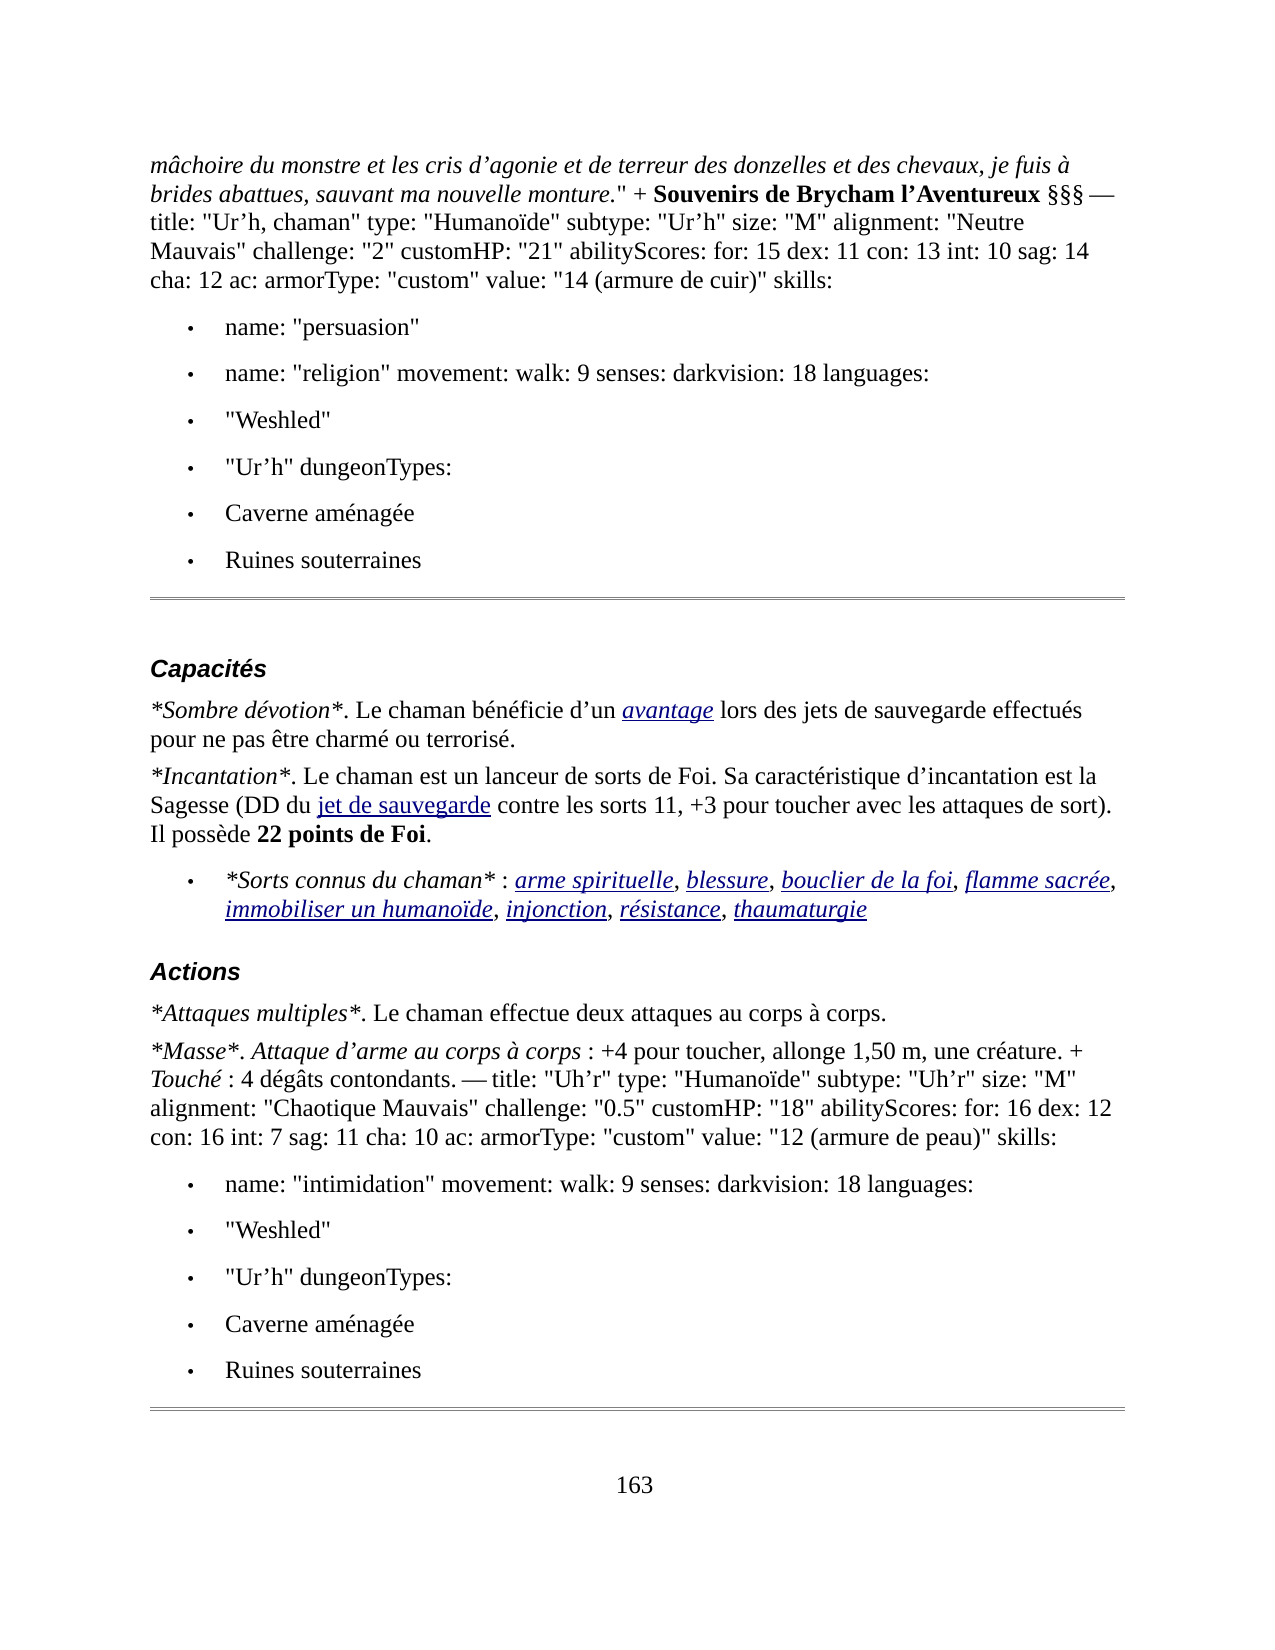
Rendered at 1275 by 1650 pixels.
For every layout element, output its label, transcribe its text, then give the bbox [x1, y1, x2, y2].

subtitle Actions [150, 957, 1125, 986]
list Caverne aménagée [187, 498, 1125, 527]
text *Sombre dévotion*. Le chaman bénéficie d’un avantage lors des jets de sauvegarde effectués pour ne pas être charmé ou terrorisé. [150, 695, 1125, 752]
list *Sorts connus du chaman* : arme spirituelle, blessure, bouclier de la foi, flamme sacrée, immobiliser un humanoïde, injonction, résistance, thaumaturgie [187, 866, 1125, 923]
list Ruines souterraines [187, 545, 1125, 574]
list name: "persuasion" [187, 312, 1125, 340]
list Caverne aménagée [187, 1309, 1125, 1337]
list name: "religion" movement: walk: 9 senses: darkvision: 18 languages: [187, 358, 1125, 387]
text *Attaques multiples*. Le chaman effectue deux attaques au corps à corps. [150, 998, 1125, 1027]
list "Weshled" [187, 1215, 1125, 1244]
text *Incantation*. Le chaman est un lanceur de sorts de Foi. Sa caractéristique d’incantation est la Sagesse (DD du jet de sauvegarde contre les sorts 11, +3 pour toucher avec les attaques de sort). Il possède 22 points de Foi. [150, 761, 1125, 848]
list name: "intimidation" movement: walk: 9 senses: darkvision: 18 languages: [187, 1169, 1125, 1197]
list "Ur’h" dungeonTypes: [187, 452, 1125, 480]
text mâchoire du monstre et les cris d’agonie et de terreur des donzelles et des chevaux, je fuis à brides abattues, sauvant ma nouvelle monture." + Souvenirs de Brycham l’Aventureux §§§ — title: "Ur’h, chaman" type: "Humanoïde" subtype: "Ur’h" size: "M" alignment: "Neutre Mauvais" challenge: "2" customHP: "21" abilityScores: for: 15 dex: 11 con: 13 int: 10 sag: 14 cha: 12 ac: armorType: "custom" value: "14 (armure de cuir)" skills: [150, 150, 1125, 294]
subtitle Capacités [150, 654, 1125, 682]
list "Weshled" [187, 405, 1125, 434]
text *Masse*. Attaque d’arme au corps à corps : +4 pour toucher, allonge 1,50 m, une créature. + Touché : 4 dégâts contondants. — title: "Uh’r" type: "Humanoïde" subtype: "Uh’r" size: "M" alignment: "Chaotique Mauvais" challenge: "0.5" customHP: "18" abilityScores: for: 16 dex: 12 con: 16 int: 7 sag: 11 cha: 10 ac: armorType: "custom" value: "12 (armure de peau)" skills: [150, 1036, 1125, 1151]
list Ruines souterraines [187, 1355, 1125, 1384]
list "Ur’h" dungeonTypes: [187, 1262, 1125, 1291]
